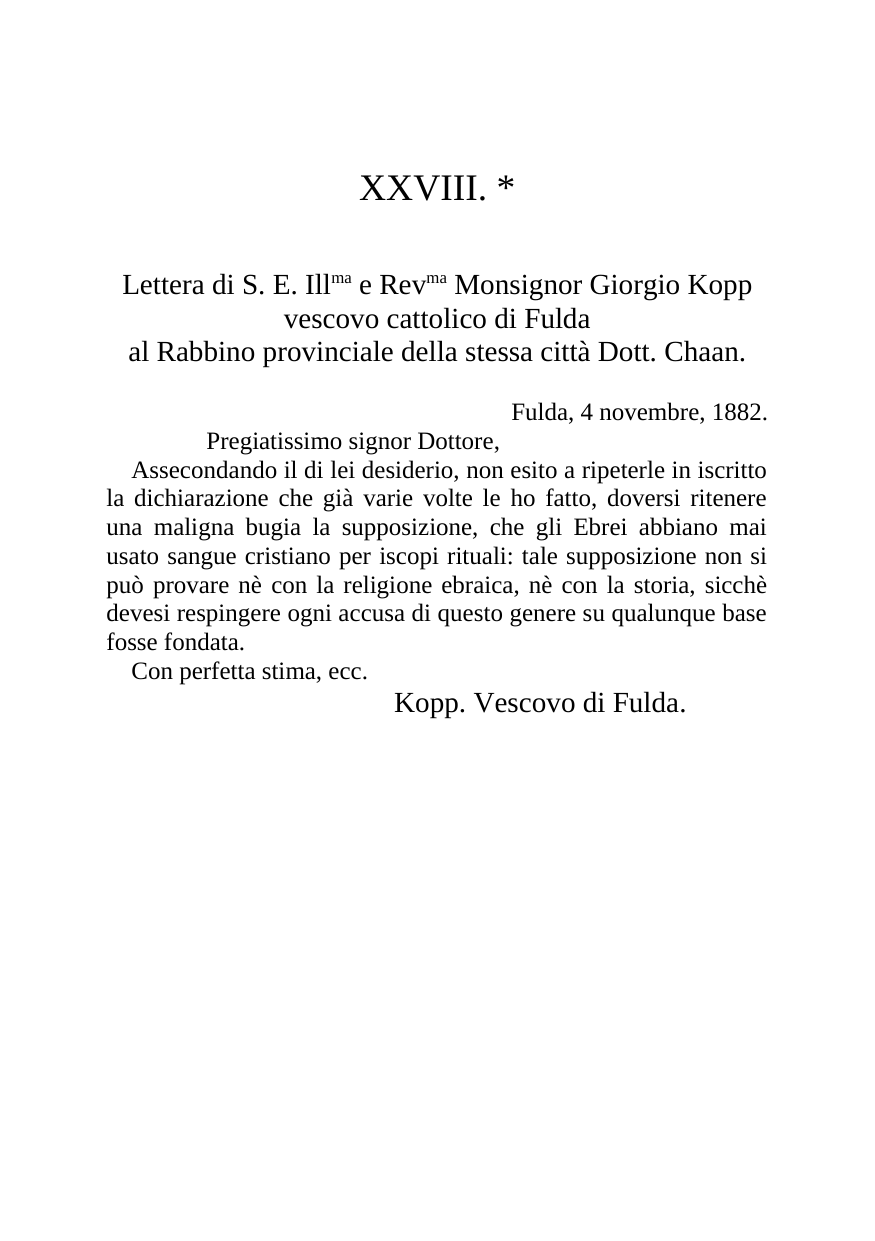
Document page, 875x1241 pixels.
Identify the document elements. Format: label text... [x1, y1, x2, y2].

text Pregiatissimo signor Dottore, [106, 426, 768, 455]
text Kopp. Vescovo di Fulda. [312, 685, 768, 718]
subtitle Lettera di S. E. Illma e Revma Monsignor Giorgio Kopp vescovo cattolico di Fulda al Rabbino provinciale della stessa città Dott. Chaan. [106, 267, 768, 368]
text Assecondando il di lei desiderio, non esito a ripeterle in iscritto la dichiarazione che già varie volte le ho fatto, doversi ritenere una maligna bugia la supposizione, che gli Ebrei abbiano mai usato sangue cristiano per iscopi rituali: tale supposizione non si può provare nè con la religione ebraica, nè con la storia, sicchè devesi respingere ogni accusa di questo genere su qualunque base fosse fondata. [106, 455, 768, 656]
text Con perfetta stima, ecc. [106, 656, 768, 685]
text Fulda, 4 novembre, 1882. [106, 397, 768, 426]
subtitle XXVIII. * [106, 165, 768, 208]
